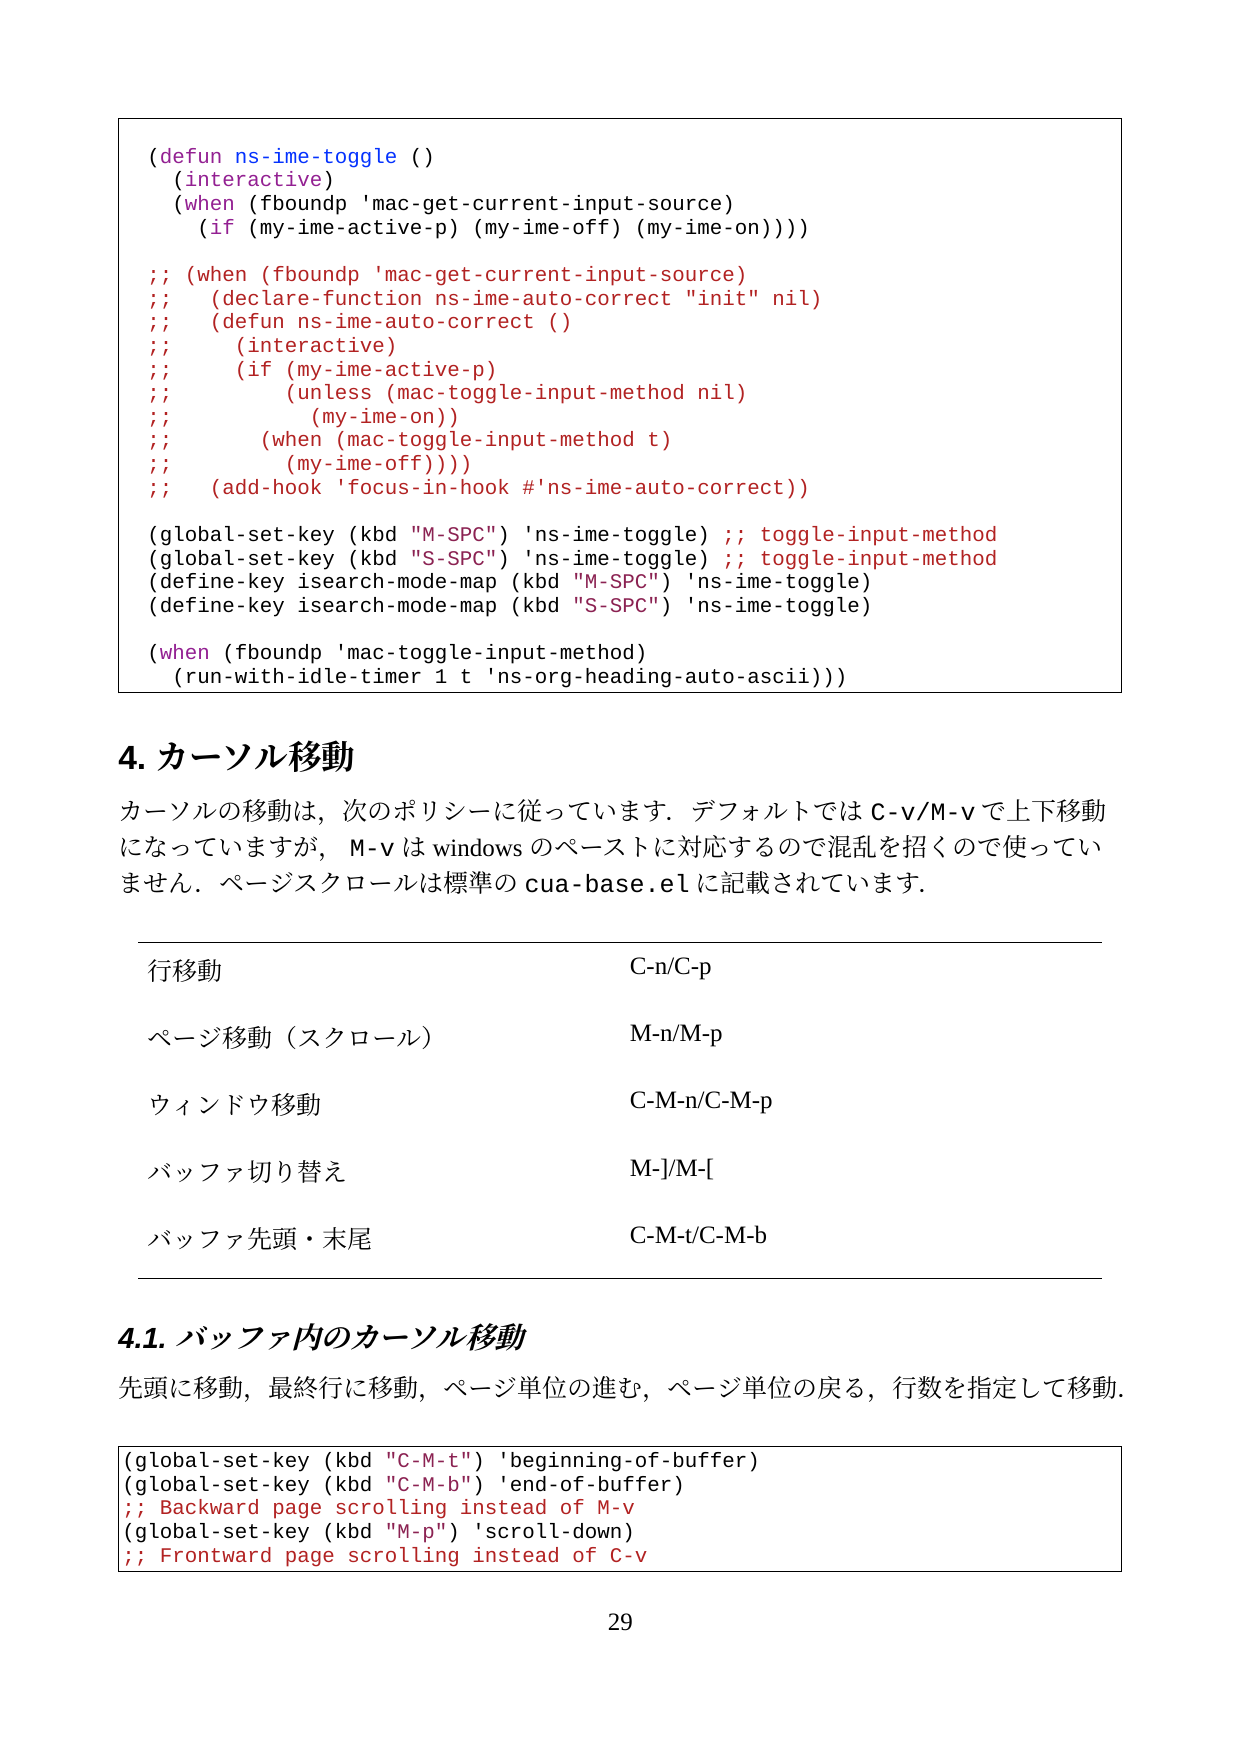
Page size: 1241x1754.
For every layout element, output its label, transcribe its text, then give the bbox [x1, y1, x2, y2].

table_cell C-M-t/C-M-b [620, 1211, 1102, 1278]
text ;; Frontward page scrolling instead of C-v [119, 1541, 1121, 1571]
text ;; (if (my-ime-active-p) [119, 354, 1121, 378]
table_cell M-n/M-p [620, 1009, 1102, 1076]
text ;; (my-ime-off)))) [119, 449, 1121, 473]
table_cell M-]/M-[ [620, 1143, 1102, 1211]
table_cell C-M-n/C-M-p [620, 1076, 1102, 1143]
table_cell バッファ先頭・末尾 [138, 1211, 620, 1278]
text ;; (my-ime-on)) [119, 402, 1121, 426]
text (global-set-key (kbd "C-M-t") 'beginning-of-buffer) [119, 1447, 1121, 1470]
text (run-with-idle-timer 1 t 'ns-org-heading-auto-ascii))) [119, 662, 1121, 692]
text (global-set-key (kbd "M-SPC") 'ns-ime-toggle) ;; toggle-input-method [119, 520, 1121, 544]
text ;; (declare-function ns-ime-auto-correct "init" nil) [119, 284, 1121, 307]
text (if (my-ime-active-p) (my-ime-off) (my-ime-on)))) [119, 213, 1121, 236]
text (define-key isearch-mode-map (kbd "M-SPC") 'ns-ime-toggle) [119, 567, 1121, 591]
text (global-set-key (kbd "M-p") 'scroll-down) [119, 1517, 1121, 1541]
text ;; Backward page scrolling instead of M-v [119, 1493, 1121, 1517]
text ;; (unless (mac-toggle-input-method nil) [119, 378, 1121, 402]
table_header C-n/C-p [620, 943, 1102, 1009]
text (define-key isearch-mode-map (kbd "S-SPC") 'ns-ime-toggle) [119, 591, 1121, 615]
text ;; (add-hook 'focus-in-hook #'ns-ime-auto-correct)) [119, 473, 1121, 496]
text カーソルの移動は，次のポリシーに従っています．デフォルトでは C-v/M-v で上下移動になっていますが， M-v は windows のペーストに対応するので混乱を招くので使っていません．ページスクロールは標準の cua-base.el に記載されています． [118, 792, 1122, 929]
text (when (fboundp 'mac-get-current-input-source) [119, 189, 1121, 213]
text ;; (when (fboundp 'mac-get-current-input-source) [119, 260, 1121, 284]
text (defun ns-ime-toggle () [119, 142, 1121, 165]
subtitle バッファ内のカーソル移動 [118, 1314, 1122, 1356]
table_header 行移動 [138, 943, 620, 1009]
text ;; (when (mac-toggle-input-method t) [119, 426, 1121, 449]
text ;; (interactive) [119, 331, 1121, 354]
text (global-set-key (kbd "S-SPC") 'ns-ime-toggle) ;; toggle-input-method [119, 544, 1121, 567]
text (when (fboundp 'mac-toggle-input-method) [119, 638, 1121, 662]
text ;; (defun ns-ime-auto-correct () [119, 307, 1121, 331]
subtitle カーソル移動 [118, 731, 1122, 779]
text (global-set-key (kbd "C-M-b") 'end-of-buffer) [119, 1470, 1121, 1493]
table_cell ページ移動（スクロール） [138, 1009, 620, 1076]
table_cell バッファ切り替え [138, 1143, 620, 1211]
text 先頭に移動，最終行に移動，ページ単位の進む，ページ単位の戻る，行数を指定して移動． [118, 1369, 1122, 1434]
text (interactive) [119, 165, 1121, 189]
table_cell ウィンドウ移動 [138, 1076, 620, 1143]
